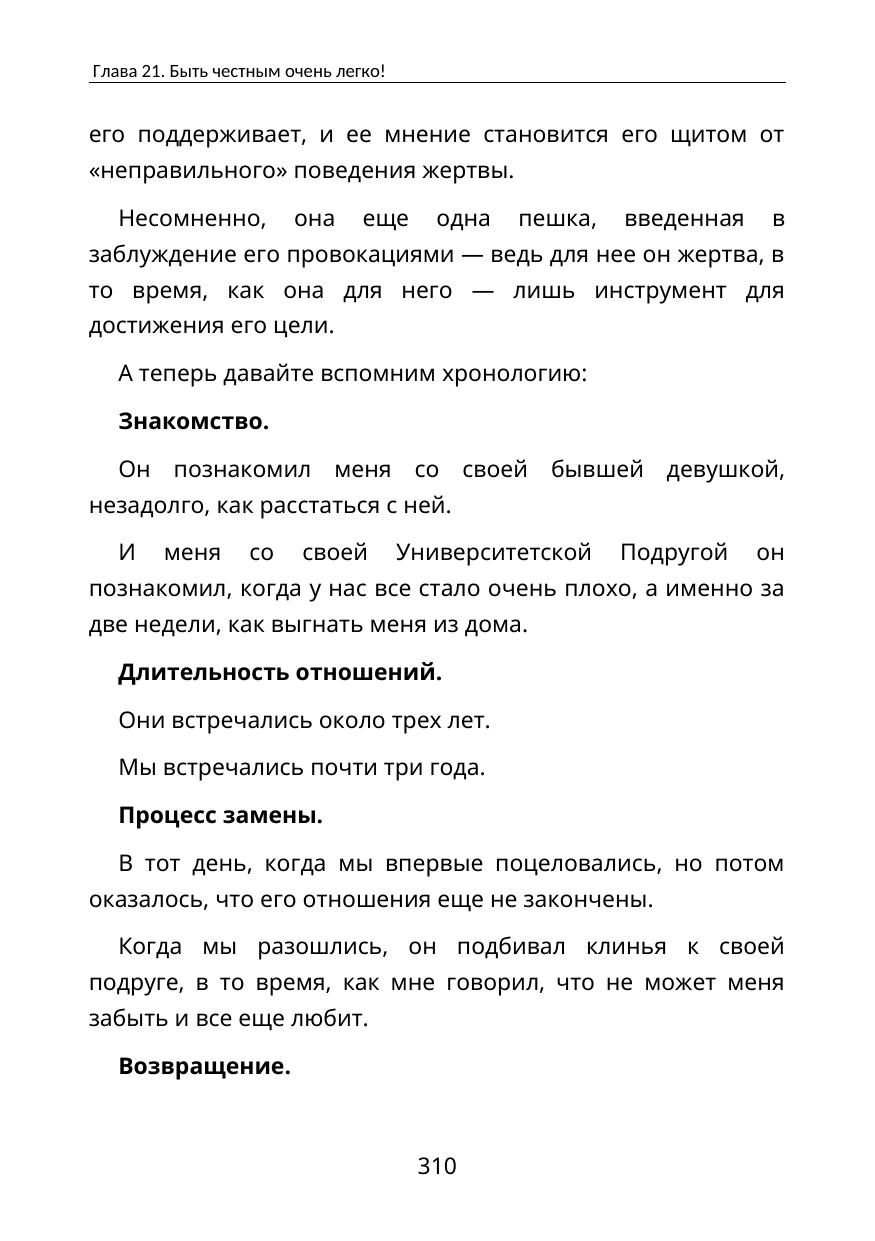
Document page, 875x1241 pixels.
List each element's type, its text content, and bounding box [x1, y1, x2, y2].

text Когда мы разошлись, он подбивал клинья к своей подруге, в то время, как мне говорил, что не может меня забыть и все еще любит. [88, 930, 786, 1033]
text А теперь давайте вспомним хронологию: [88, 357, 786, 388]
text Несомненно, она еще одна пешка, введенная в заблуждение его провокациями — ведь для нее он жертва, в то время, как она для него — лишь инструмент для достижения его цели. [88, 202, 786, 341]
text Знакомство. [88, 405, 786, 436]
text его поддерживает, и ее мнение становится его щитом от «неправильного» поведения жертвы. [88, 118, 786, 185]
text Он познакомил меня со своей бывшей девушкой, незадолго, как расстаться с ней. [88, 453, 786, 520]
text Процесс замены. [88, 799, 786, 830]
text Возвращение. [88, 1050, 786, 1081]
text И меня со своей Университетской Подругой он познакомил, когда у нас все стало очень плохо, а именно за две недели, как выгнать меня из дома. [88, 536, 786, 639]
text Мы встречались почти три года. [88, 751, 786, 782]
text Длительность отношений. [88, 656, 786, 687]
text В тот день, когда мы впервые поцеловались, но потом оказалось, что его отношения еще не закончены. [88, 847, 786, 914]
text Они встречались около трех лет. [88, 703, 786, 735]
